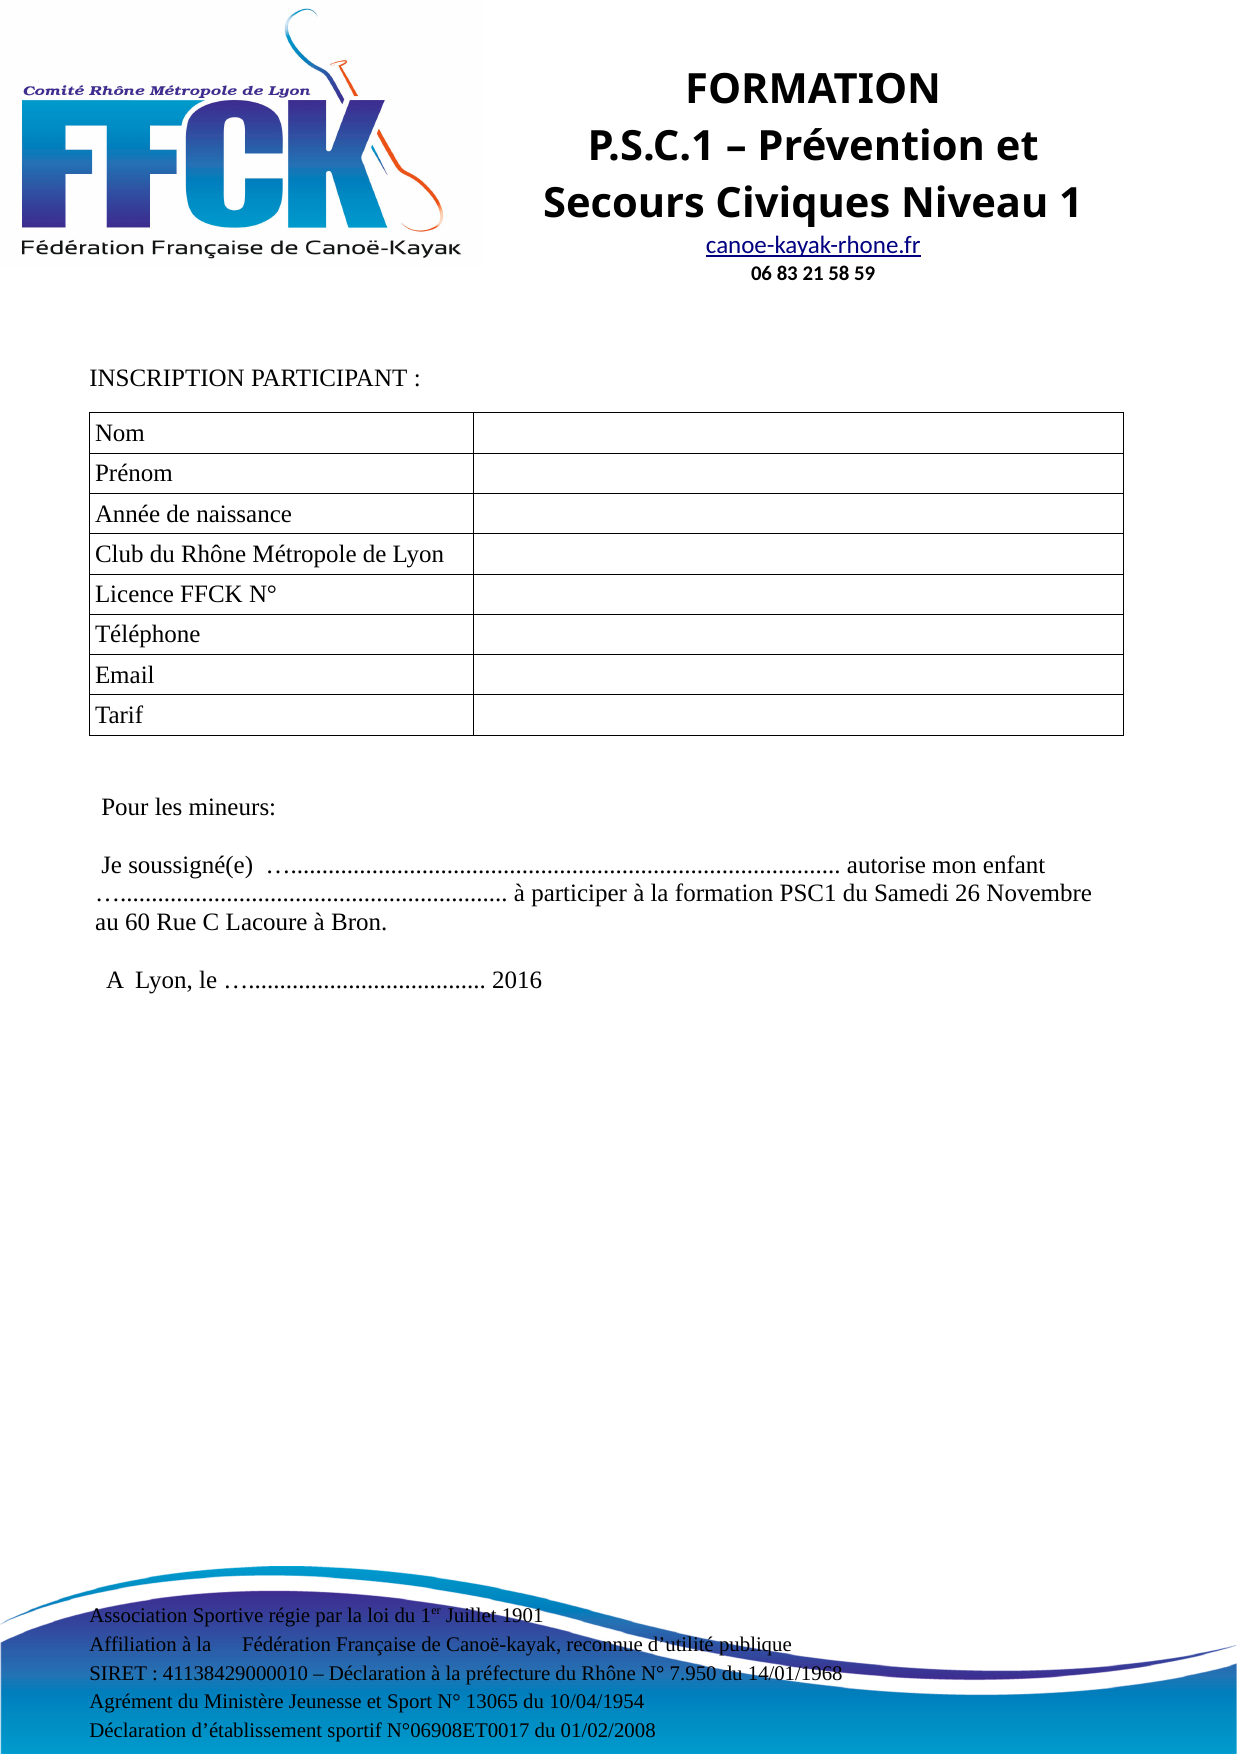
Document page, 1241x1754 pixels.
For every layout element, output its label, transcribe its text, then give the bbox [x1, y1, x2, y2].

table_cell [474, 615, 1123, 654]
table_cell Club du Rhône Métropole de Lyon [90, 534, 473, 573]
table_cell Tarif [90, 695, 473, 735]
table_cell Email [90, 655, 473, 694]
table_cell Année de naissance [90, 494, 473, 533]
table_cell [474, 695, 1123, 735]
table_cell Licence FFCK N° [90, 575, 473, 614]
picture [0, 1566, 1237, 1751]
table_header Nom [90, 413, 473, 452]
text Je soussigné(e) …........................................................................................ autorise mon enfant ….............................................................. à participer à la formation PSC1 du Samedi 26 Novembre au 60 Rue C Lacoure à Bron. [95, 850, 1117, 936]
picture [0, 0, 483, 268]
text Inscription participant : [89, 363, 1123, 392]
text Pour les mineurs: [95, 792, 1117, 821]
table_cell [474, 534, 1123, 573]
table_cell Téléphone [90, 615, 473, 654]
table_cell [474, 575, 1123, 614]
table_cell [474, 454, 1123, 493]
table_header [474, 413, 1123, 452]
text A Lyon, le …...................................... 2016 [95, 965, 1117, 993]
table_cell Prénom [90, 454, 473, 493]
table_cell [474, 494, 1123, 533]
table_cell [474, 655, 1123, 694]
